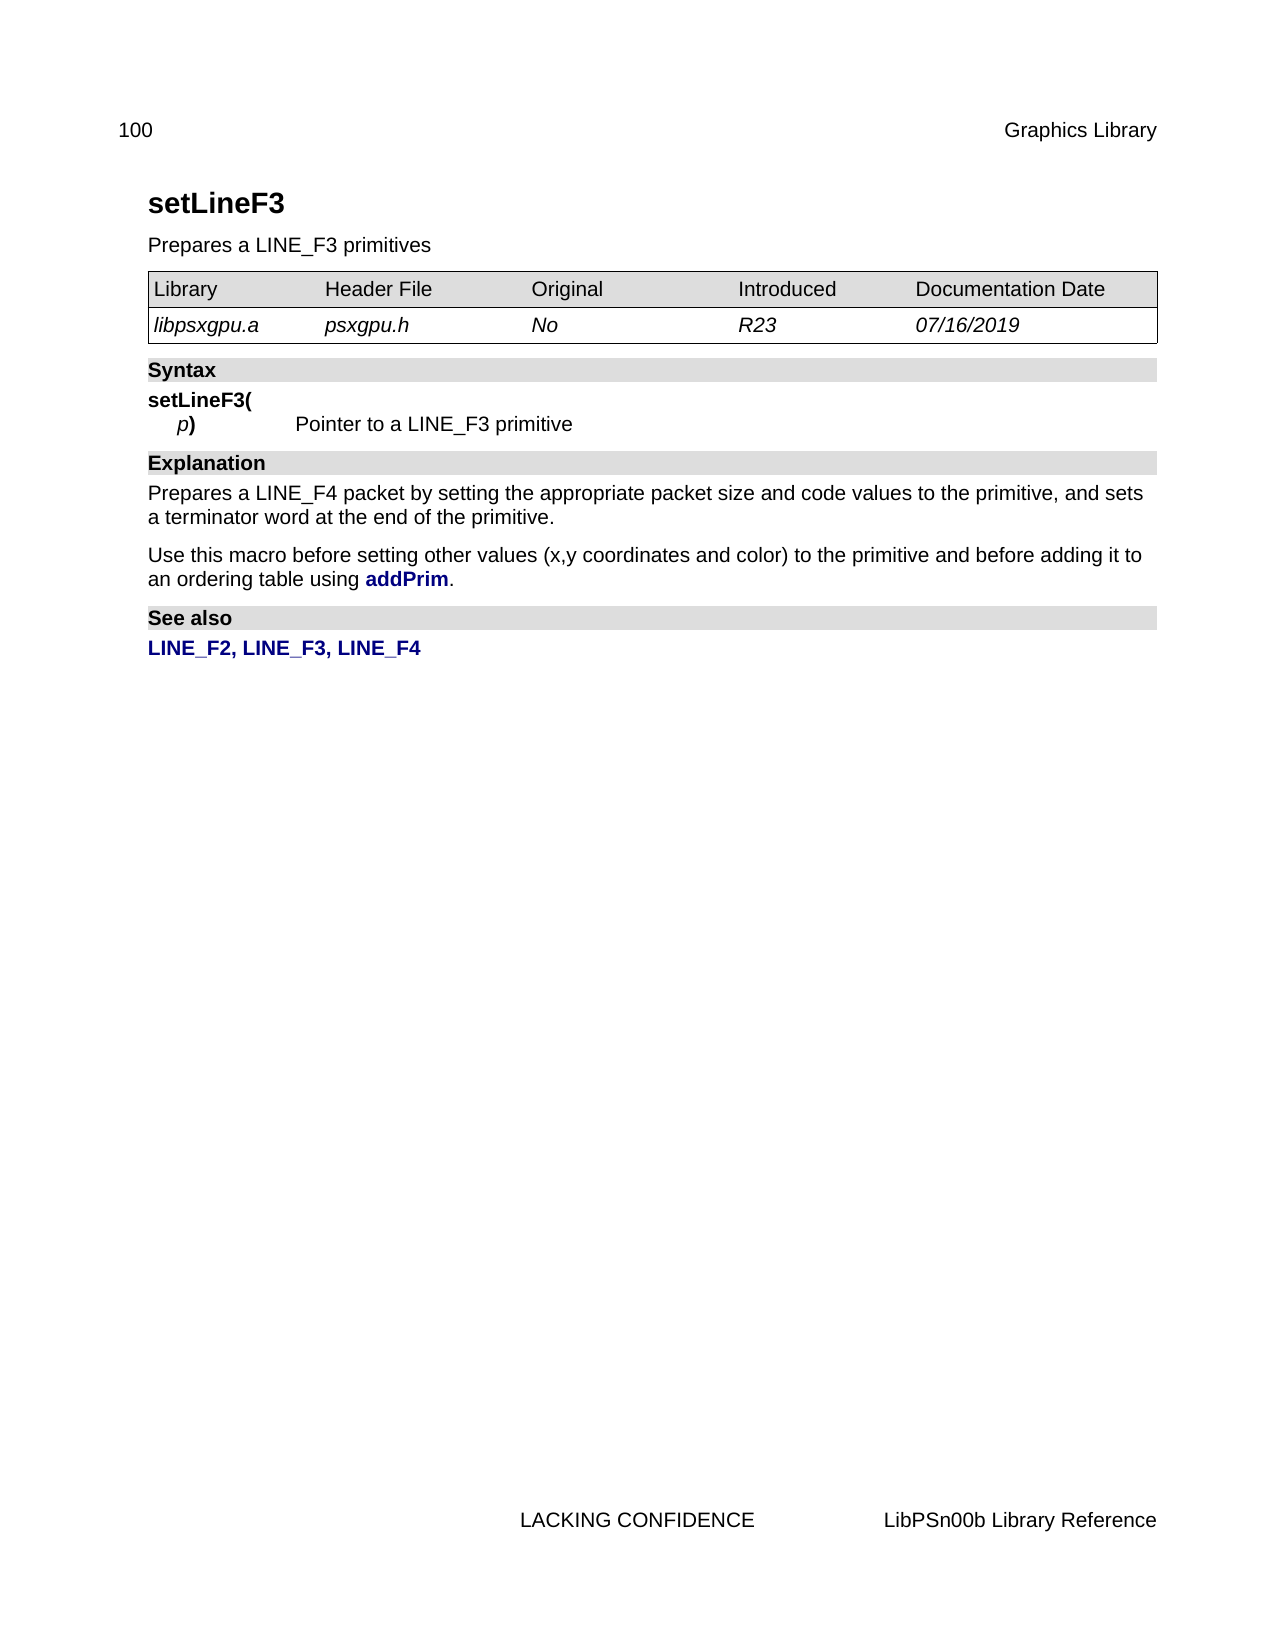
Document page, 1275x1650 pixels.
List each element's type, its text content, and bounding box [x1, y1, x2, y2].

text Prepares a LINE_F4 packet by setting the appropriate packet size and code values to the primitive, and sets a terminator word at the end of the primitive. [148, 481, 1157, 528]
text setLineF3( [148, 388, 1157, 412]
subtitle Syntax [148, 358, 1157, 382]
subtitle Explanation [148, 451, 1157, 475]
text Library Header File Original Introduced Documentation Date [149, 272, 1157, 307]
text LINE_F2, LINE_F3, LINE_F4 [148, 636, 1157, 660]
text Use this macro before setting other values (x,y coordinates and color) to the primitive and before adding it to an ordering table using addPrim. [148, 543, 1157, 591]
subtitle setLineF3 [148, 186, 1157, 220]
text p) Pointer to a LINE_F3 primitive [148, 412, 1157, 436]
text Prepares a LINE_F3 primitives [148, 232, 1157, 256]
text libpsxgpu.a psxgpu.h No R23 07/16/2019 [149, 308, 1157, 343]
subtitle See also [148, 606, 1157, 630]
